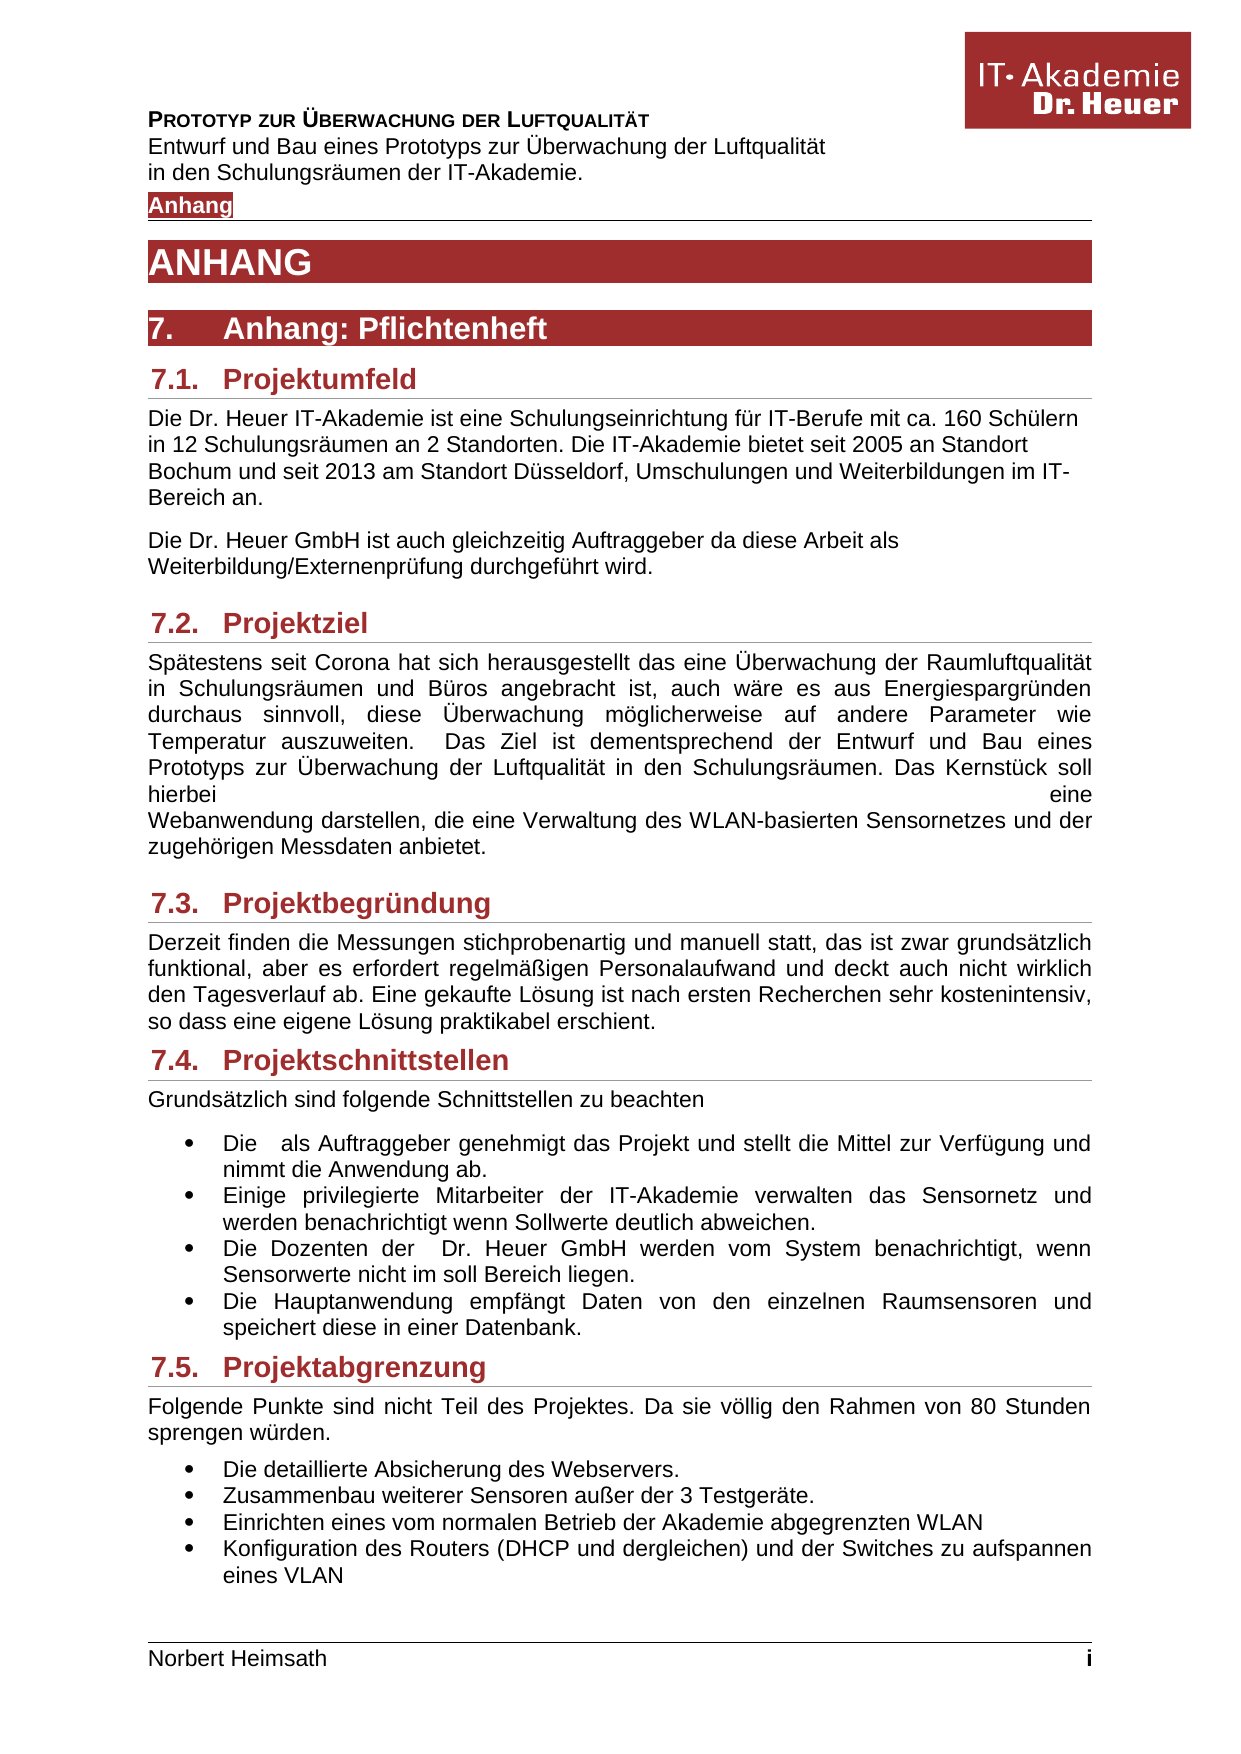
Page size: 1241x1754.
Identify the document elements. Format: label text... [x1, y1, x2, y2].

text Grundsätzlich sind folgende Schnittstellen zu beachten [148, 1086, 1092, 1113]
text Spätestens seit Corona hat sich herausgestellt das eine Überwachung der Raumluftqualität in Schulungsräumen und Büros angebracht ist, auch wäre es aus Energiespargründen durchaus sinnvoll, diese Überwachung möglicherweise auf andere Parameter wie Temperatur auszuweiten. Das Ziel ist dementsprechend der Entwurf und Bau eines Prototyps zur Überwachung der Luftqualität in den Schulungsräumen. Das Kernstück soll hierbei eine Webanwendung darstellen, die eine Verwaltung des WLAN-basierten Sensornetzes und der zugehörigen Messdaten anbietet. [148, 649, 1092, 859]
list Die Hauptanwendung empfängt Daten von den einzelnen Raumsensoren und speichert diese in einer Datenbank. [185, 1288, 1092, 1340]
list Die als Auftraggeber genehmigt das Projekt und stellt die Mittel zur Verfügung und nimmt die Anwendung ab. [185, 1129, 1092, 1182]
list Konfiguration des Routers (DHCP und dergleichen) und der Switches zu aufspannen eines VLAN [185, 1535, 1092, 1588]
text Die Dr. Heuer IT-Akademie ist eine Schulungseinrichtung für IT-Berufe mit ca. 160 Schülern in 12 Schulungsräumen an 2 Standorten. Die IT-Akademie bietet seit 2005 an Standort Bochum und seit 2013 am Standort Düsseldorf, Umschulungen und Weiterbildungen im IT-Bereich an. [148, 405, 1092, 510]
text Die Dr. Heuer GmbH ist auch gleichzeitig Auftraggeber da diese Arbeit als Weiterbildung/Externenprüfung durchgeführt wird. [148, 527, 1092, 580]
list Zusammenbau weiterer Sensoren außer der 3 Testgeräte. [185, 1482, 1092, 1509]
list Einrichten eines vom normalen Betrieb der Akademie abgegrenzten WLAN [185, 1509, 1092, 1535]
text Folgende Punkte sind nicht Teil des Projektes. Da sie völlig den Rahmen von 80 Stunden sprengen würden. [148, 1393, 1092, 1445]
subtitle Projektbegründung [148, 883, 1092, 922]
subtitle Projektziel [148, 603, 1092, 642]
list Die Dozenten der Dr. Heuer GmbH werden vom System benachrichtigt, wenn Sensorwerte nicht im soll Bereich liegen. [185, 1235, 1092, 1288]
subtitle Anhang: Pflichtenheft [148, 310, 1092, 346]
subtitle ANHANG [148, 240, 1092, 283]
subtitle Projektschnittstellen [148, 1041, 1092, 1080]
subtitle Projektumfeld [148, 359, 1092, 398]
list Die detaillierte Absicherung des Webservers. [185, 1456, 1092, 1482]
text Derzeit finden die Messungen stichprobenartig und manuell statt, das ist zwar grundsätzlich funktional, aber es erfordert regelmäßigen Personalaufwand und deckt auch nicht wirklich den Tagesverlauf ab. Eine gekaufte Lösung ist nach ersten Recherchen sehr kostenintensiv, so dass eine eigene Lösung praktikabel erschient. [148, 929, 1092, 1034]
subtitle Projektabgrenzung [148, 1347, 1092, 1386]
list Einige privilegierte Mitarbeiter der IT-Akademie verwalten das Sensornetz und werden benachrichtigt wenn Sollwerte deutlich abweichen. [185, 1182, 1092, 1235]
